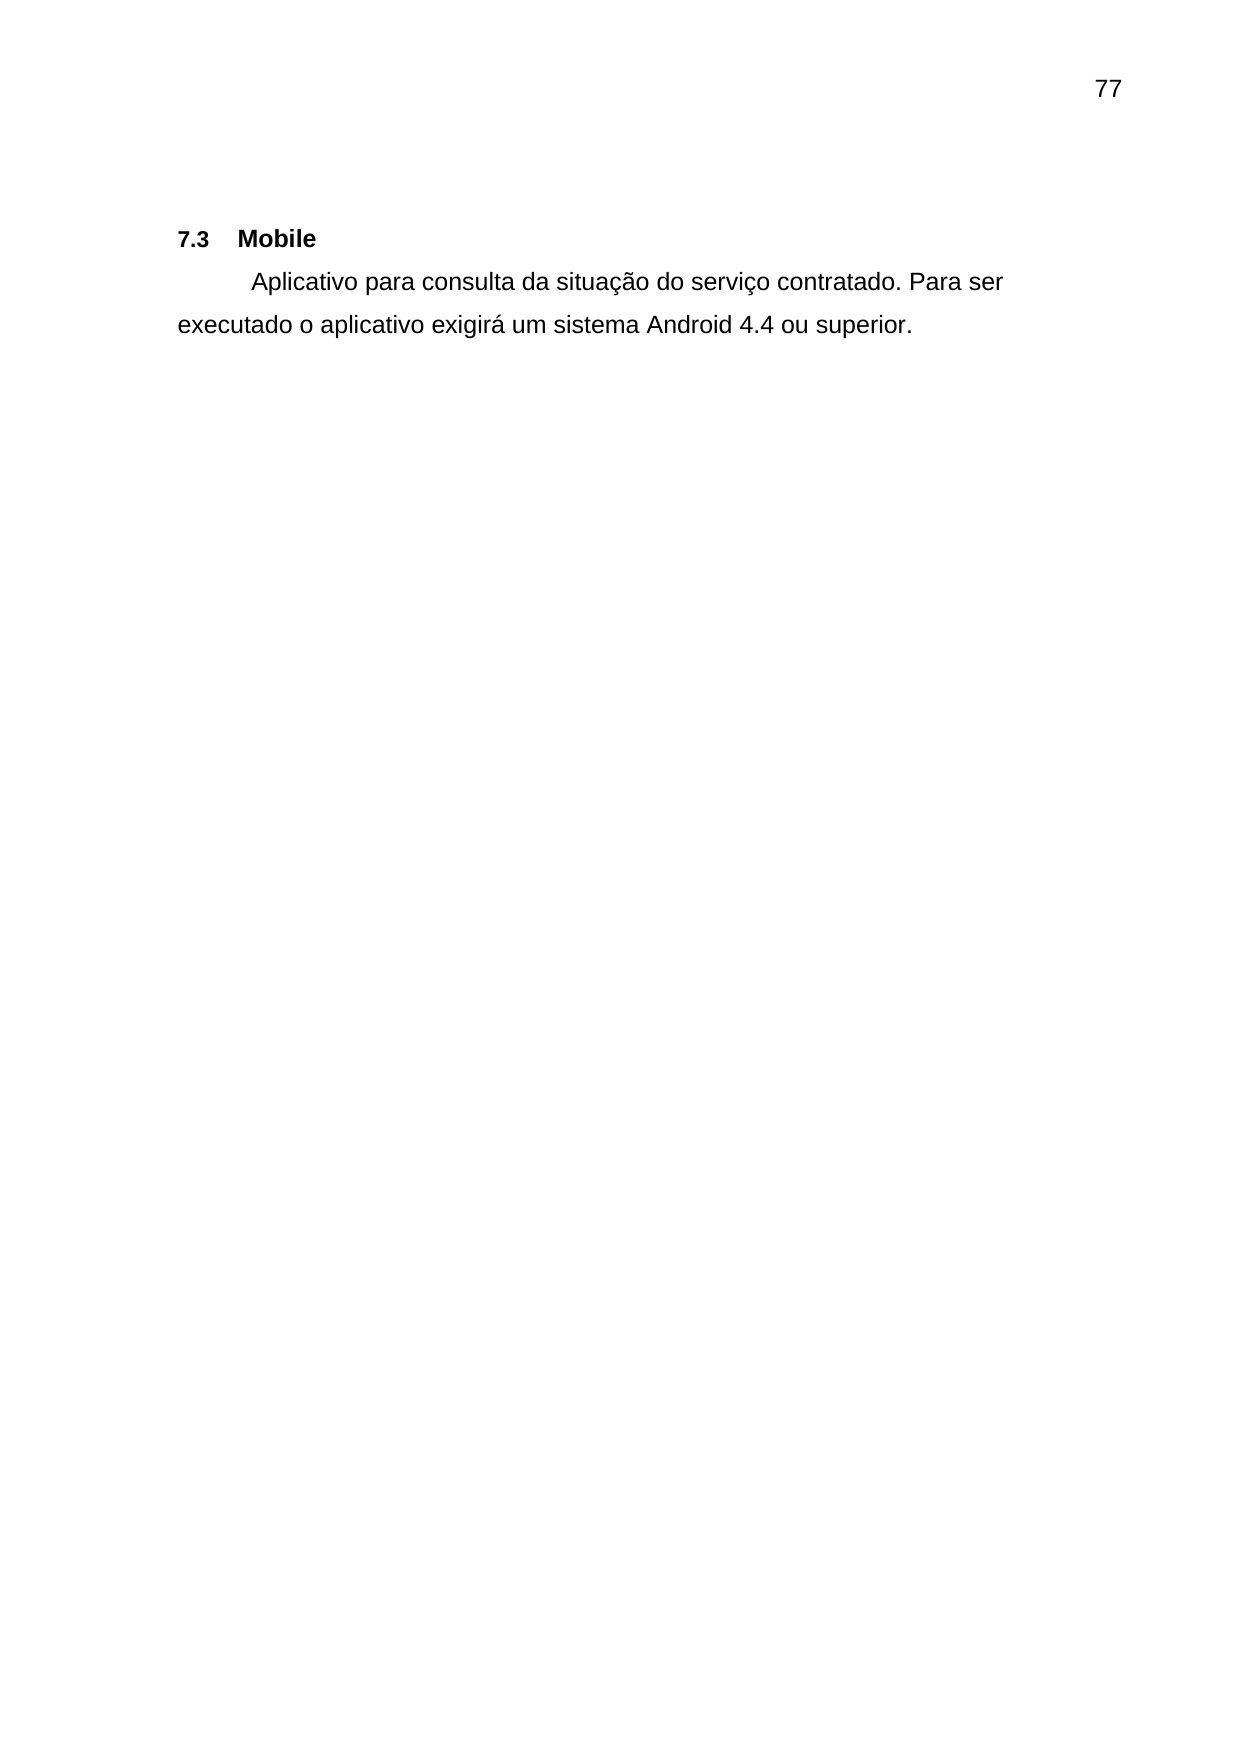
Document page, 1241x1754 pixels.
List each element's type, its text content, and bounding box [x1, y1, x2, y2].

subtitle Mobile [177, 224, 1122, 253]
text Aplicativo para consulta da situação do serviço contratado. Para ser executado o aplicativo exigirá um sistema Android 4.4 ou superior. [177, 267, 1122, 339]
